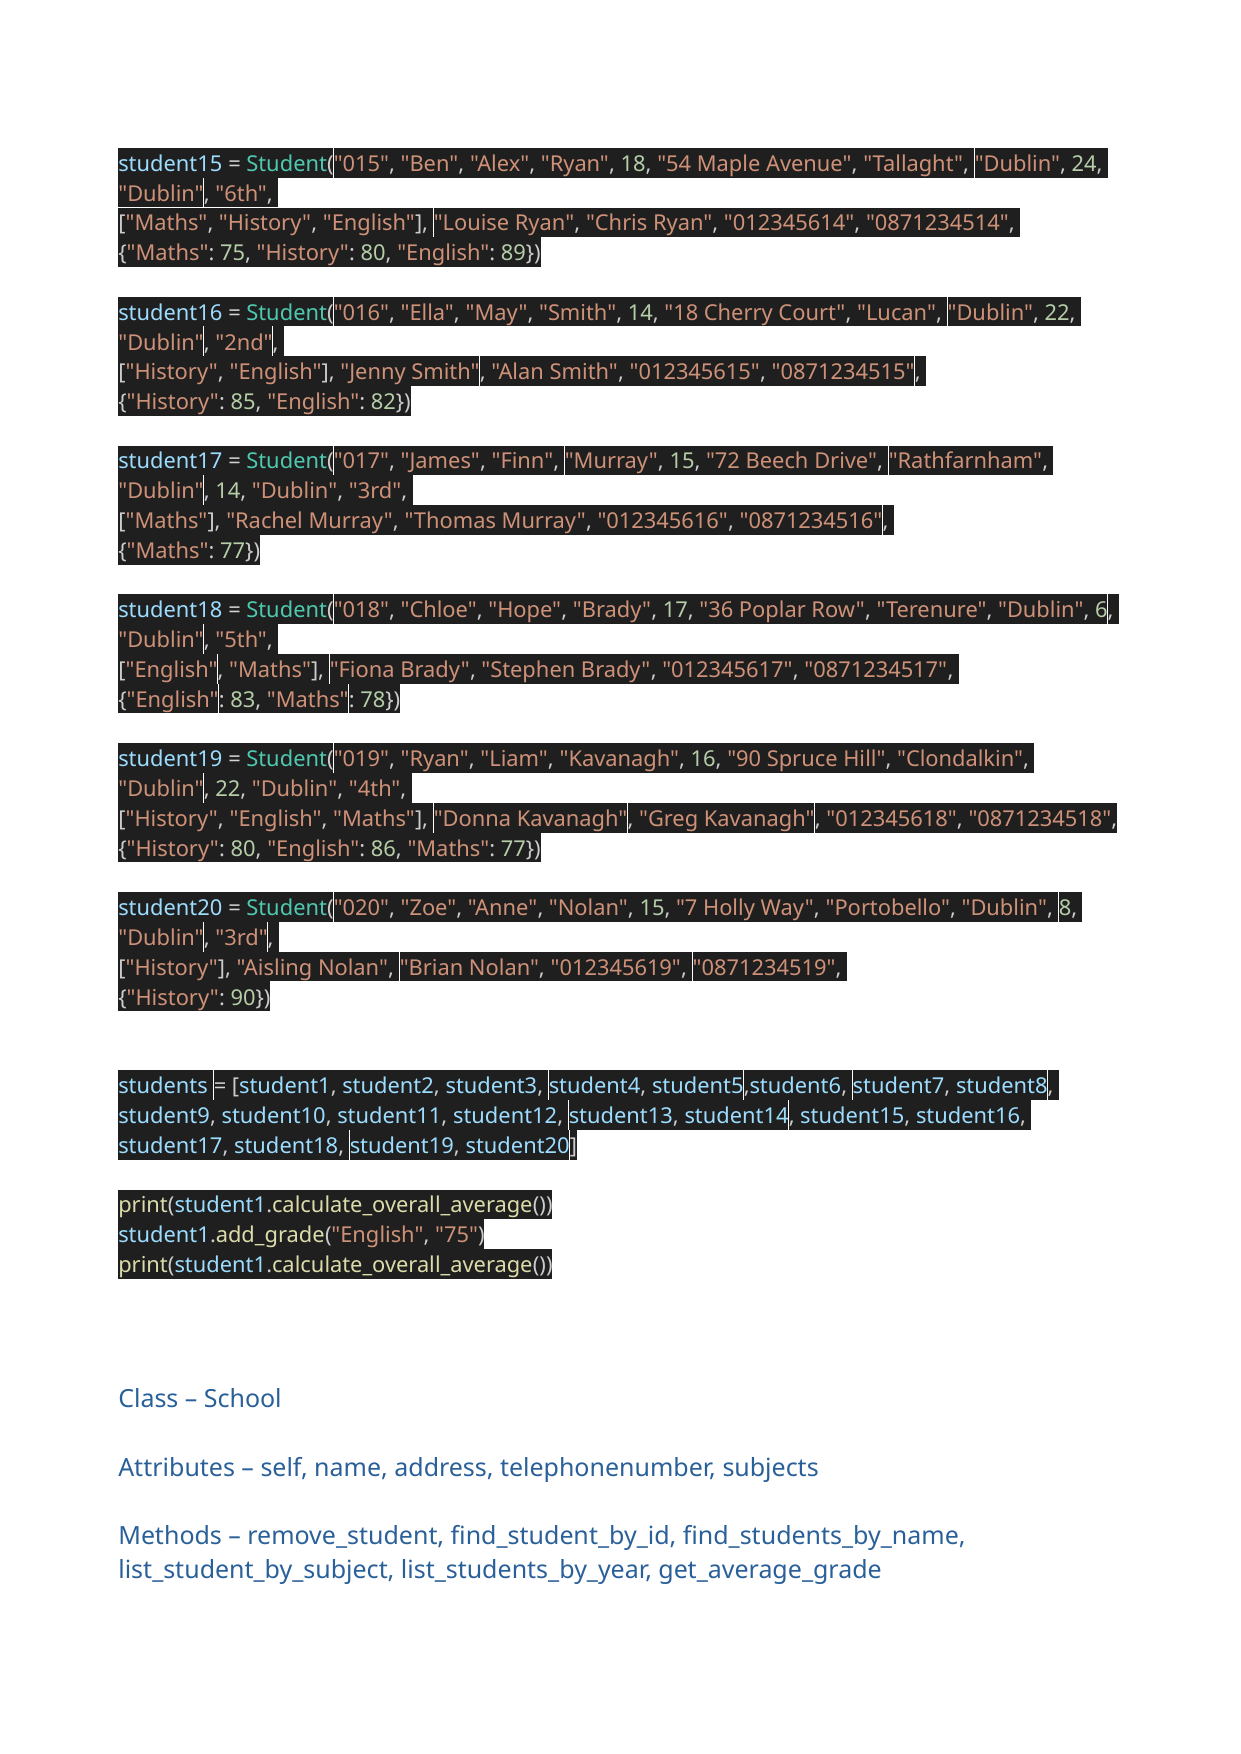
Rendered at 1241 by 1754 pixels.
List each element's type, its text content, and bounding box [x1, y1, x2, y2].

text ["History", "English"], "Jenny Smith", "Alan Smith", "012345615", "0871234515", [118, 356, 1122, 386]
text {"History": 80, "English": 86, "Maths": 77}) [118, 833, 1122, 862]
text ["Maths", "History", "English"], "Louise Ryan", "Chris Ryan", "012345614", "0871234514", [118, 207, 1122, 237]
text student17 = Student("017", "James", "Finn", "Murray", 15, "72 Beech Drive", "Rathfarnham", "Dublin", 14, "Dublin", "3rd", [118, 446, 1122, 505]
text {"History": 90}) [118, 981, 1122, 1011]
text student15 = Student("015", "Ben", "Alex", "Ryan", 18, "54 Maple Avenue", "Tallaght", "Dublin", 24, "Dublin", "6th", [118, 148, 1122, 207]
text student1.add_grade("English", "75") [118, 1219, 1122, 1249]
text students = [student1, student2, student3, student4, student5,student6, student7, student8, student9, student10, student11, student12, student13, student14, student15, student16, student17, student18, student19, student20] [118, 1070, 1122, 1160]
text {"Maths": 75, "History": 80, "English": 89}) [118, 237, 1122, 267]
text ["Maths"], "Rachel Murray", "Thomas Murray", "012345616", "0871234516", [118, 505, 1122, 535]
text Class – School [118, 1381, 1122, 1415]
text ["English", "Maths"], "Fiona Brady", "Stephen Brady", "012345617", "0871234517", [118, 654, 1122, 684]
text student19 = Student("019", "Ryan", "Liam", "Kavanagh", 16, "90 Spruce Hill", "Clondalkin", "Dublin", 22, "Dublin", "4th", [118, 743, 1122, 803]
text print(student1.calculate_overall_average()) [118, 1249, 1122, 1279]
text {"Maths": 77}) [118, 535, 1122, 565]
text {"History": 85, "English": 82}) [118, 386, 1122, 416]
text {"English": 83, "Maths": 78}) [118, 684, 1122, 713]
text print(student1.calculate_overall_average()) [118, 1189, 1122, 1219]
text Attributes – self, name, address, telephonenumber, subjects [118, 1449, 1122, 1483]
text student16 = Student("016", "Ella", "May", "Smith", 14, "18 Cherry Court", "Lucan", "Dublin", 22, "Dublin", "2nd", [118, 297, 1122, 356]
text Methods – remove_student, find_student_by_id, find_students_by_name, list_student_by_subject, list_students_by_year, get_average_grade [118, 1517, 1122, 1585]
text student20 = Student("020", "Zoe", "Anne", "Nolan", 15, "7 Holly Way", "Portobello", "Dublin", 8, "Dublin", "3rd", [118, 892, 1122, 952]
text ["History"], "Aisling Nolan", "Brian Nolan", "012345619", "0871234519", [118, 952, 1122, 981]
text student18 = Student("018", "Chloe", "Hope", "Brady", 17, "36 Poplar Row", "Terenure", "Dublin", 6, "Dublin", "5th", [118, 594, 1122, 654]
text ["History", "English", "Maths"], "Donna Kavanagh", "Greg Kavanagh", "012345618", "0871234518", [118, 803, 1122, 833]
